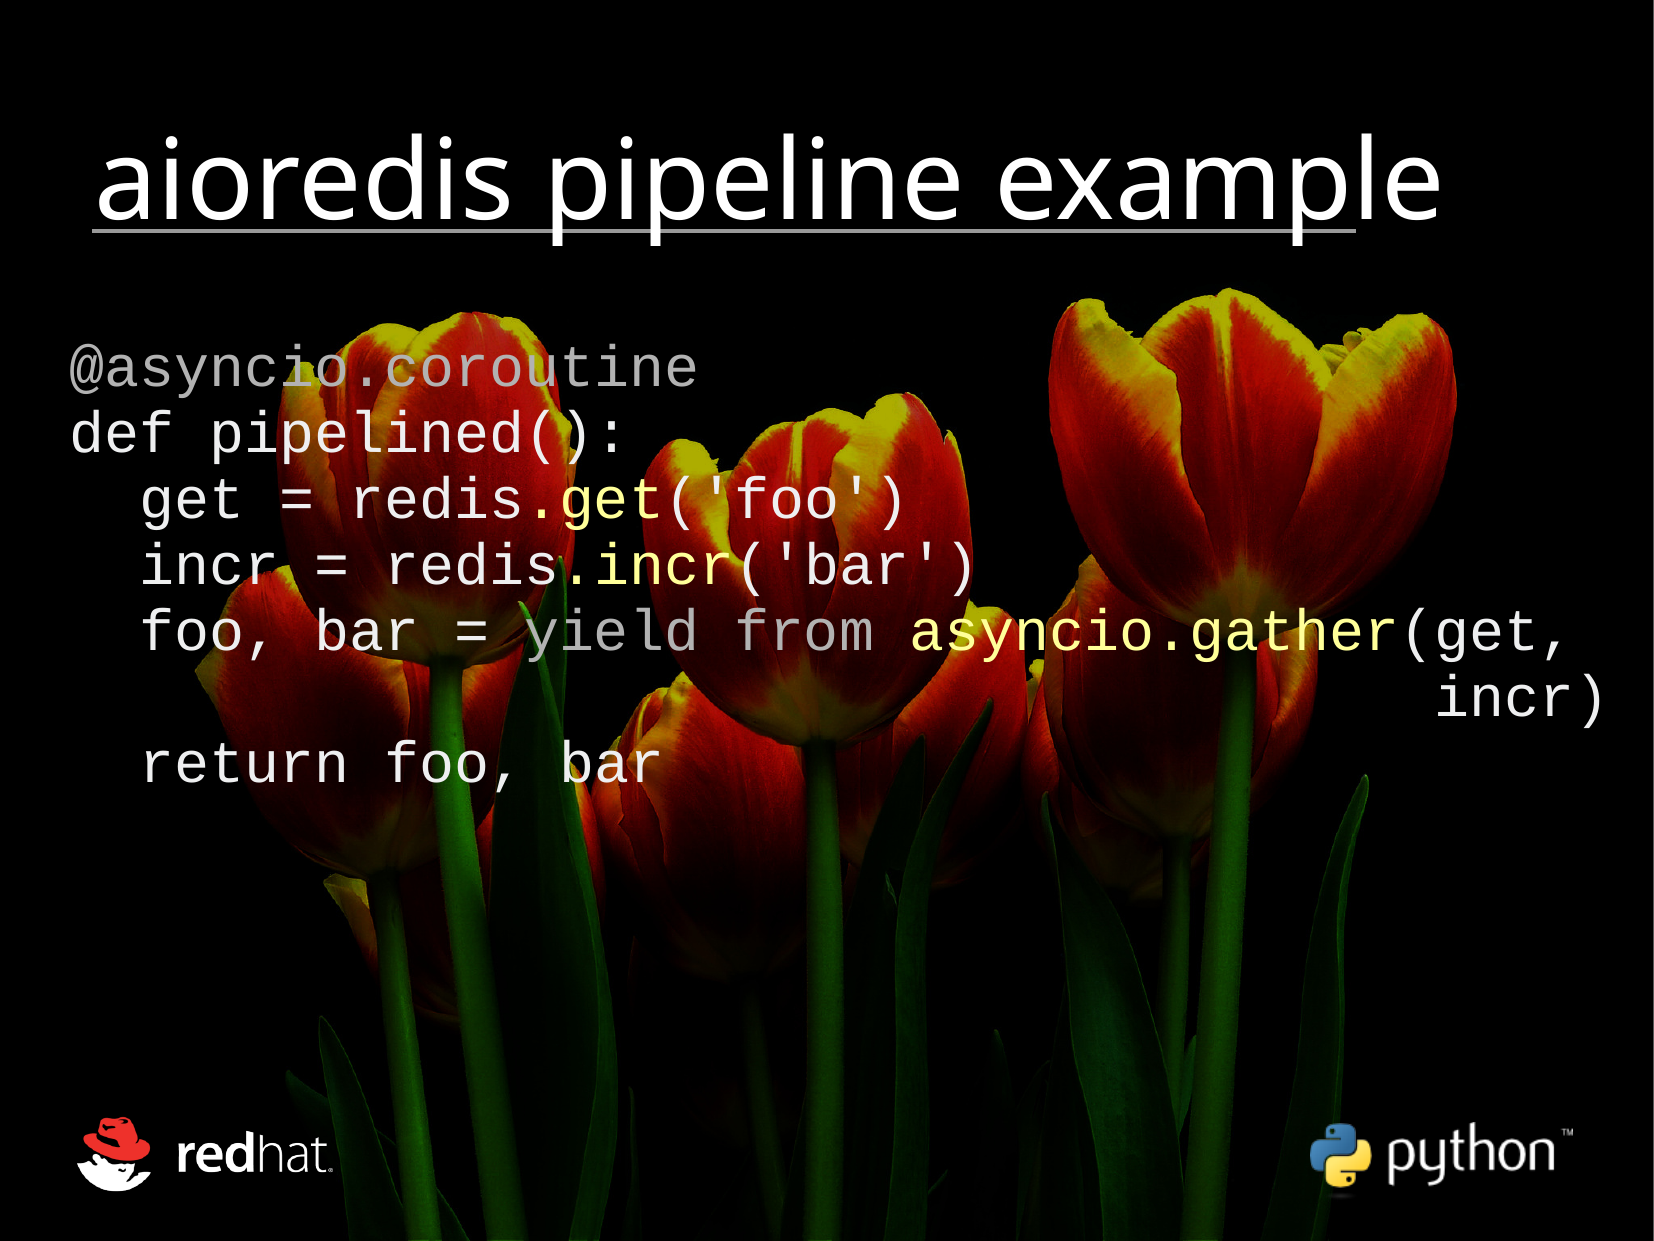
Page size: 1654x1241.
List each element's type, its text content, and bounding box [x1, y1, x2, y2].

picture [0, 0, 1654, 1241]
title aioredis pipeline example [94, 61, 1545, 291]
list @asyncio.coroutine def pipelined(): get = redis.get('foo') incr = redis.incr('bar') foo, bar = yield from asyncio.gather(get, incr) return foo, bar [69, 338, 1638, 927]
